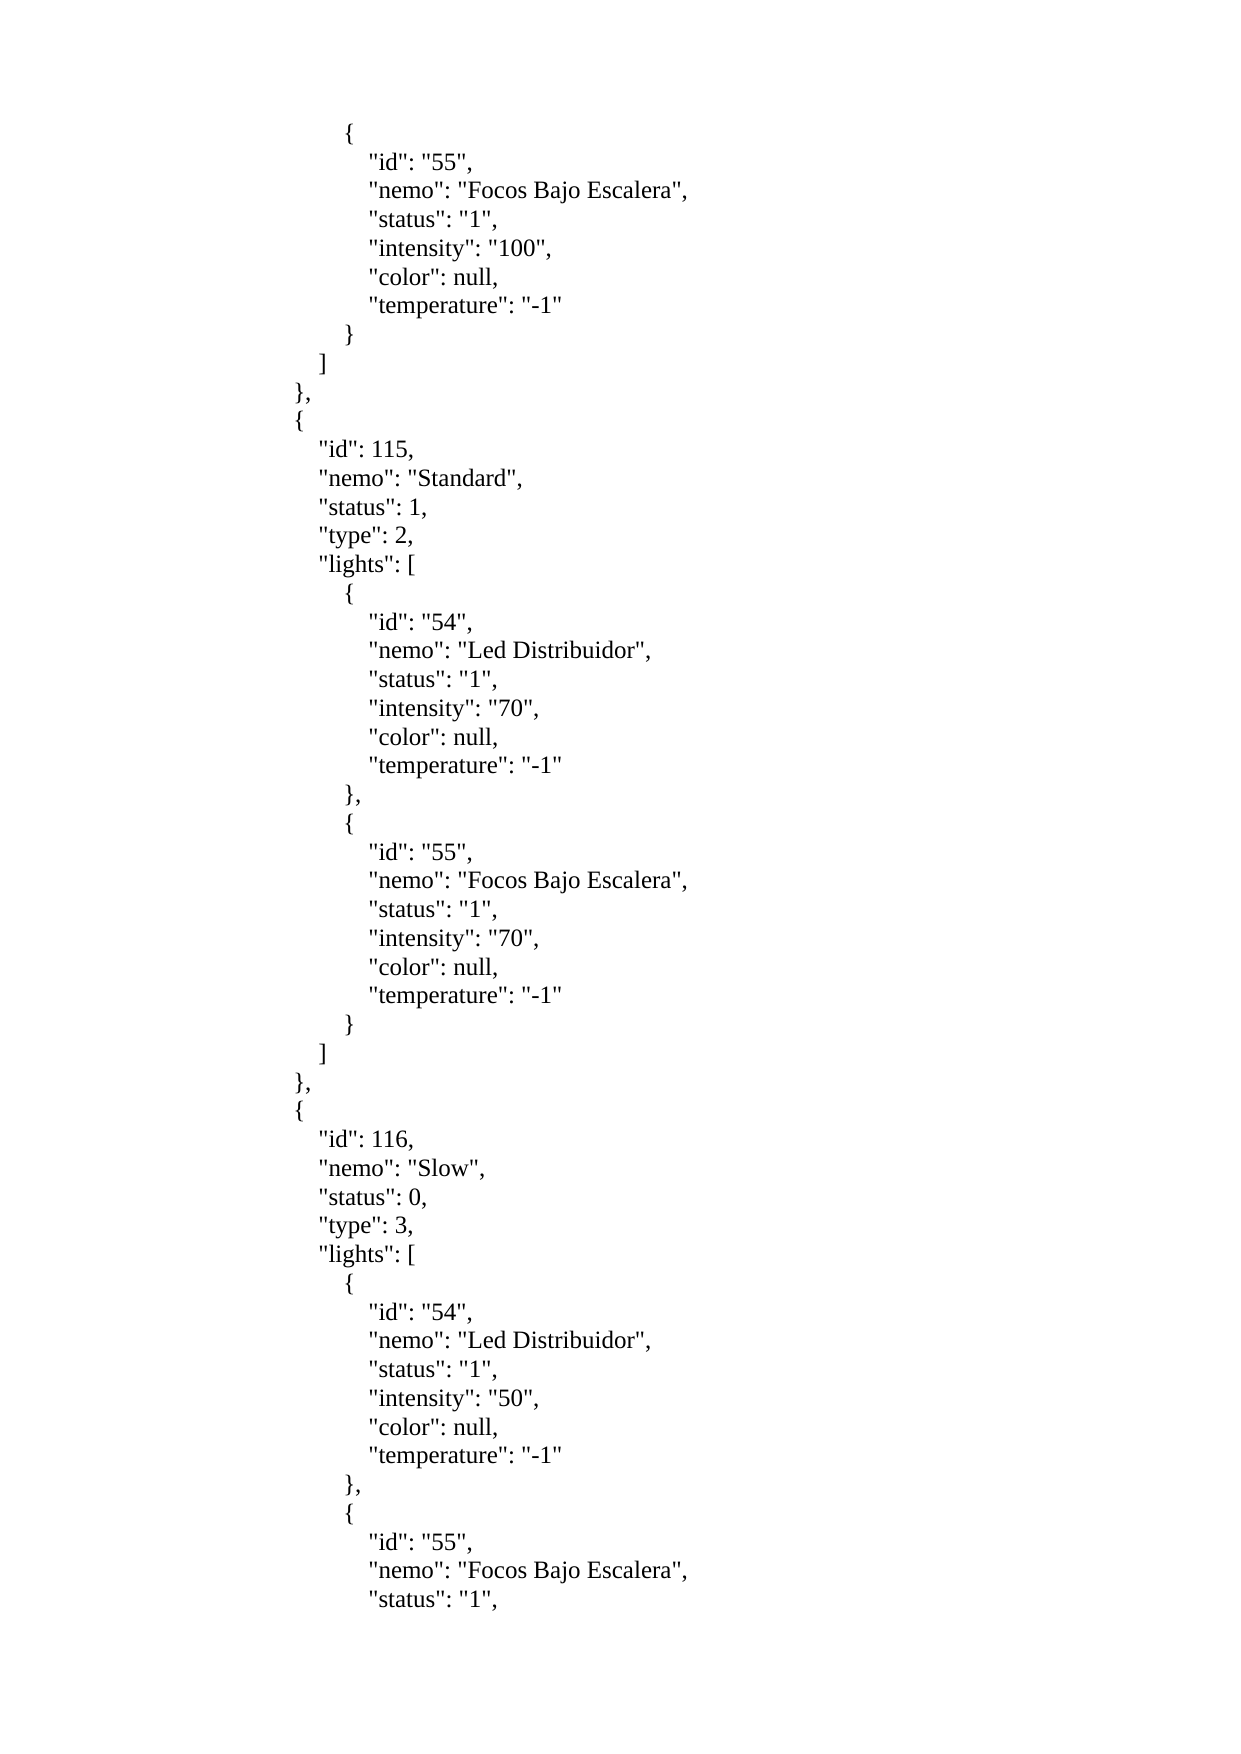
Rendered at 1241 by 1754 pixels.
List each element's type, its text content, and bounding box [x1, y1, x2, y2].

text "color": null, [118, 262, 1122, 291]
text "color": null, [118, 722, 1122, 751]
text "type": 2, [118, 521, 1122, 549]
text "status": "1", [118, 1584, 1122, 1613]
text { [118, 1096, 1122, 1124]
text "nemo": "Led Distribuidor", [118, 636, 1122, 664]
text "intensity": "70", [118, 693, 1122, 722]
text { [118, 1498, 1122, 1527]
text }, [118, 1469, 1122, 1498]
text "temperature": "-1" [118, 1441, 1122, 1469]
text "nemo": "Led Distribuidor", [118, 1326, 1122, 1354]
text "temperature": "-1" [118, 751, 1122, 779]
text "lights": [ [118, 549, 1122, 578]
text "nemo": "Slow", [118, 1153, 1122, 1182]
text "nemo": "Standard", [118, 463, 1122, 492]
text "status": 0, [118, 1182, 1122, 1211]
text "nemo": "Focos Bajo Escalera", [118, 1556, 1122, 1584]
text }, [118, 779, 1122, 808]
text "status": "1", [118, 664, 1122, 693]
text "id": "55", [118, 147, 1122, 176]
text ] [118, 348, 1122, 377]
text { [118, 808, 1122, 837]
text "intensity": "70", [118, 923, 1122, 952]
text "status": "1", [118, 894, 1122, 923]
text "color": null, [118, 952, 1122, 981]
text "id": "55", [118, 1527, 1122, 1556]
text "status": "1", [118, 1354, 1122, 1383]
text "temperature": "-1" [118, 291, 1122, 319]
text "lights": [ [118, 1239, 1122, 1268]
text "status": 1, [118, 492, 1122, 521]
text "temperature": "-1" [118, 981, 1122, 1009]
text "id": "54", [118, 607, 1122, 636]
text "status": "1", [118, 204, 1122, 233]
text "intensity": "50", [118, 1383, 1122, 1412]
text "nemo": "Focos Bajo Escalera", [118, 176, 1122, 204]
text }, [118, 1067, 1122, 1096]
text } [118, 319, 1122, 348]
text "id": "54", [118, 1297, 1122, 1326]
text "color": null, [118, 1412, 1122, 1441]
text }, [118, 377, 1122, 406]
text "id": 115, [118, 434, 1122, 463]
text "type": 3, [118, 1211, 1122, 1239]
text } [118, 1009, 1122, 1038]
text "id": 116, [118, 1124, 1122, 1153]
text "intensity": "100", [118, 233, 1122, 262]
text ] [118, 1038, 1122, 1067]
text { [118, 578, 1122, 607]
text { [118, 1268, 1122, 1297]
text "id": "55", [118, 837, 1122, 866]
text { [118, 118, 1122, 147]
text "nemo": "Focos Bajo Escalera", [118, 866, 1122, 894]
text { [118, 406, 1122, 434]
